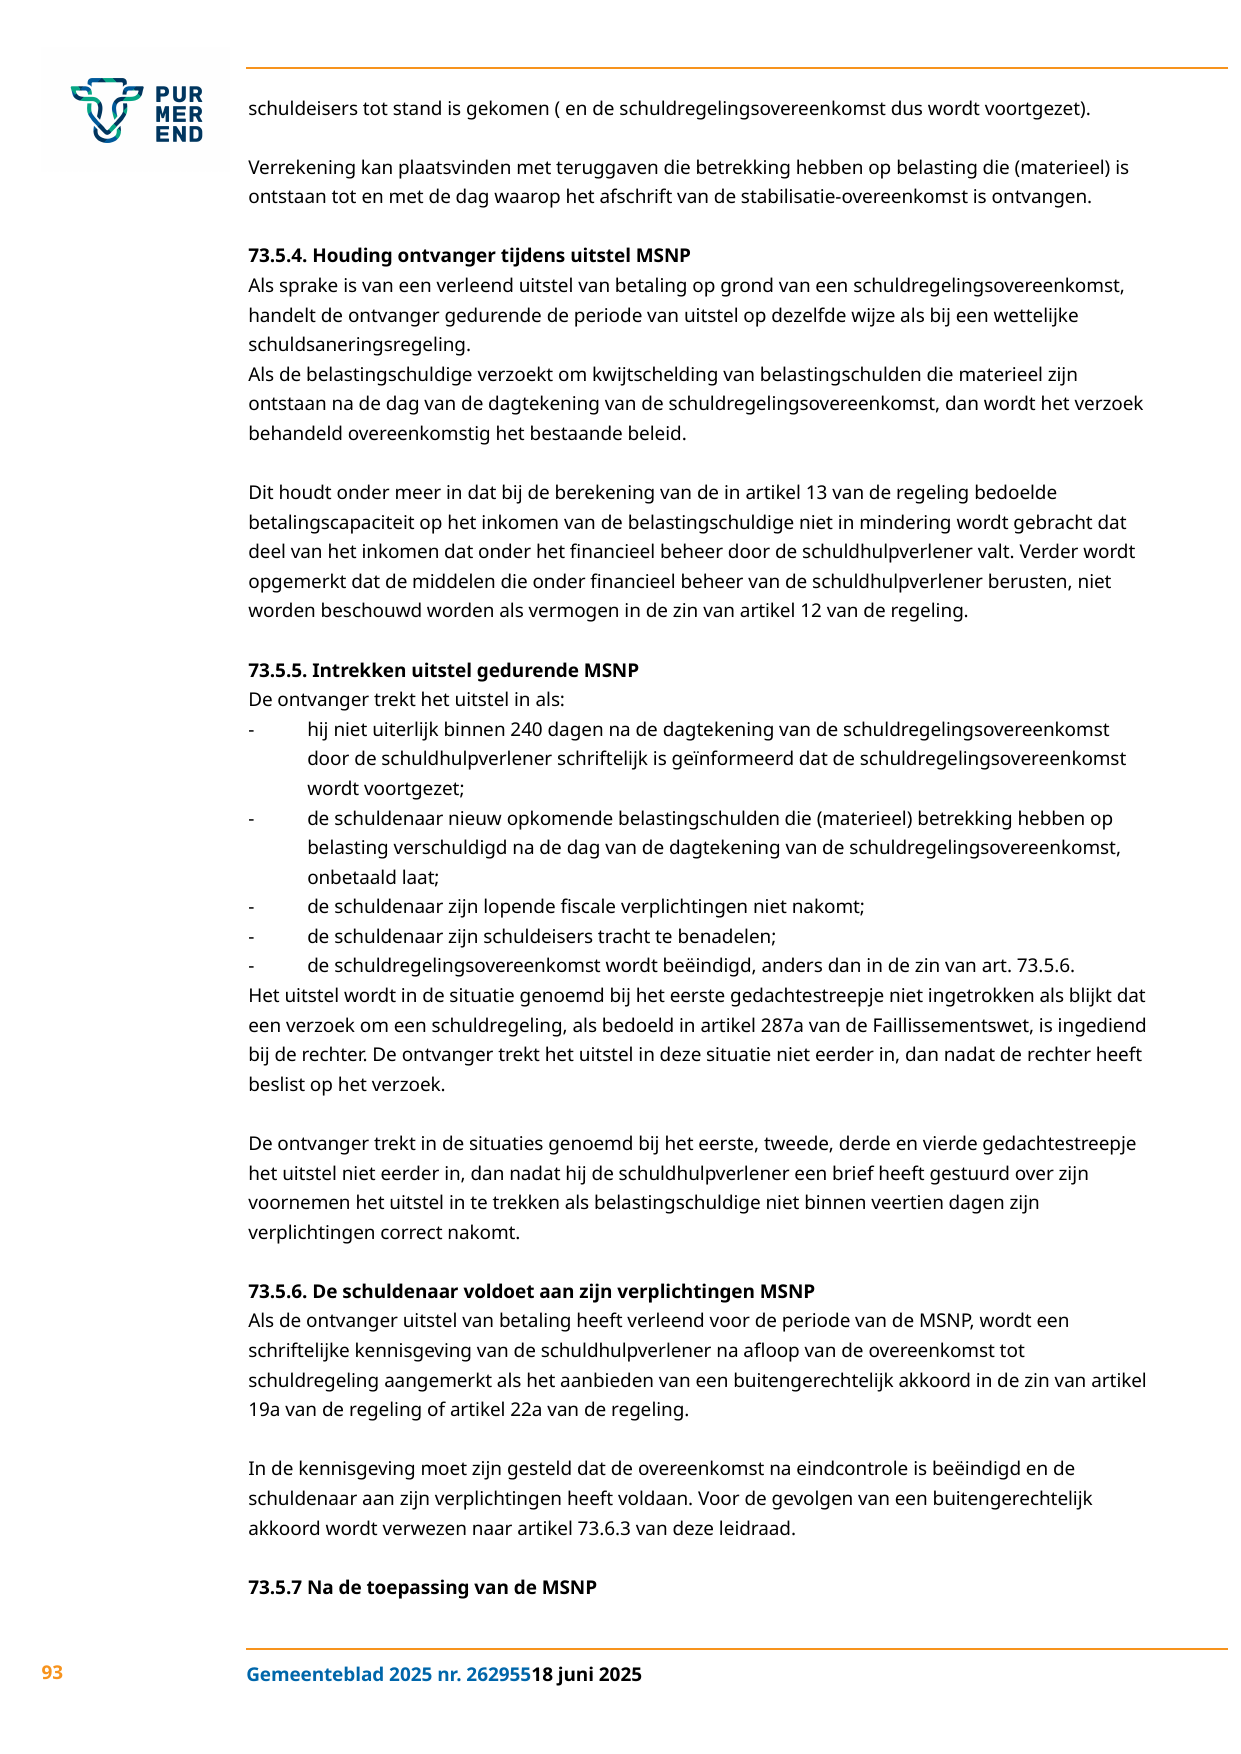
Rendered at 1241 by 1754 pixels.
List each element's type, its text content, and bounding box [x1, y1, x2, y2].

list de schuldenaar nieuw opkomende belastingschulden die (materieel) betrekking hebben op belasting verschuldigd na de dag van de dagtekening van de schuldregelingsovereenkomst, onbetaald laat; [248, 805, 1152, 890]
picture [41, 47, 231, 172]
text 73.5.7 Na de toepassing van de MSNP [248, 1574, 1152, 1600]
text Dit houdt onder meer in dat bij de berekening van de in artikel 13 van de regeling bedoelde betalingscapaciteit op het inkomen van de belastingschuldige niet in mindering wordt gebracht dat deel van het inkomen dat onder het financieel beheer door de schuldhulpverlener valt. Verder wordt opgemerkt dat de middelen die onder financieel beheer van de schuldhulpverlener berusten, niet worden beschouwd worden als vermogen in de zin van artikel 12 van de regeling. [248, 479, 1152, 623]
list de schuldenaar zijn schuldeisers tracht te benadelen; [248, 923, 1152, 949]
text In de kennisgeving moet zijn gesteld dat de overeenkomst na eindcontrole is beëindigd en de schuldenaar aan zijn verplichtingen heeft voldaan. Voor de gevolgen van een buitengerechtelijk akkoord wordt verwezen naar artikel 73.6.3 van deze leidraad. [248, 1456, 1152, 1541]
list de schuldregelingsovereenkomst wordt beëindigd, anders dan in de zin van art. 73.5.6. [248, 953, 1152, 978]
text De ontvanger trekt in de situaties genoemd bij het eerste, tweede, derde en vierde gedachtestreepje het uitstel niet eerder in, dan nadat hij de schuldhulpverlener een brief heeft gestuurd over zijn voornemen het uitstel in te trekken als belastingschuldige niet binnen veertien dagen zijn verplichtingen correct nakomt. [248, 1130, 1152, 1245]
text Als sprake is van een verleend uitstel van betaling op grond van een schuldregelingsovereenkomst, handelt de ontvanger gedurende de periode van uitstel op dezelfde wijze als bij een wettelijke schuldsaneringsregeling. [248, 272, 1152, 357]
text 73.5.5. Intrekken uitstel gedurende MSNP [248, 657, 1152, 683]
text Als de ontvanger uitstel van betaling heeft verleend voor de periode van de MSNP, wordt een schriftelijke kennisgeving van de schuldhulpverlener na afloop van de overeenkomst tot schuldregeling aangemerkt als het aanbieden van een buitengerechtelijk akkoord in de zin van artikel 19a van de regeling of artikel 22a van de regeling. [248, 1308, 1152, 1422]
text Het uitstel wordt in de situatie genoemd bij het eerste gedachtestreepje niet ingetrokken als blijkt dat een verzoek om een schuldregeling, als bedoeld in artikel 287a van de Faillissementswet, is ingediend bij de rechter. De ontvanger trekt het uitstel in deze situatie niet eerder in, dan nadat de rechter heeft beslist op het verzoek. [248, 982, 1152, 1097]
list hij niet uiterlijk binnen 240 dagen na de dagtekening van de schuldregelingsovereenkomst door de schuldhulpverlener schriftelijk is geïnformeerd dat de schuldregelingsovereenkomst wordt voortgezet; [248, 716, 1152, 801]
text 73.5.4. Houding ontvanger tijdens uitstel MSNP [248, 243, 1152, 268]
text Verrekening kan plaatsvinden met teruggaven die betrekking hebben op belasting die (materieel) is ontstaan tot en met de dag waarop het afschrift van de stabilisatie-overeenkomst is ontvangen. [248, 154, 1152, 209]
text Als de belastingschuldige verzoekt om kwijtschelding van belastingschulden die materieel zijn ontstaan na de dag van de dagtekening van de schuldregelingsovereenkomst, dan wordt het verzoek behandeld overeenkomstig het bestaande beleid. [248, 361, 1152, 446]
text De ontvanger trekt het uitstel in als: [248, 686, 1152, 712]
list de schuldenaar zijn lopende fiscale verplichtingen niet nakomt; [248, 893, 1152, 919]
text schuldeisers tot stand is gekomen ( en de schuldregelingsovereenkomst dus wordt voortgezet). [248, 95, 1152, 121]
text 73.5.6. De schuldenaar voldoet aan zijn verplichtingen MSNP [248, 1278, 1152, 1304]
